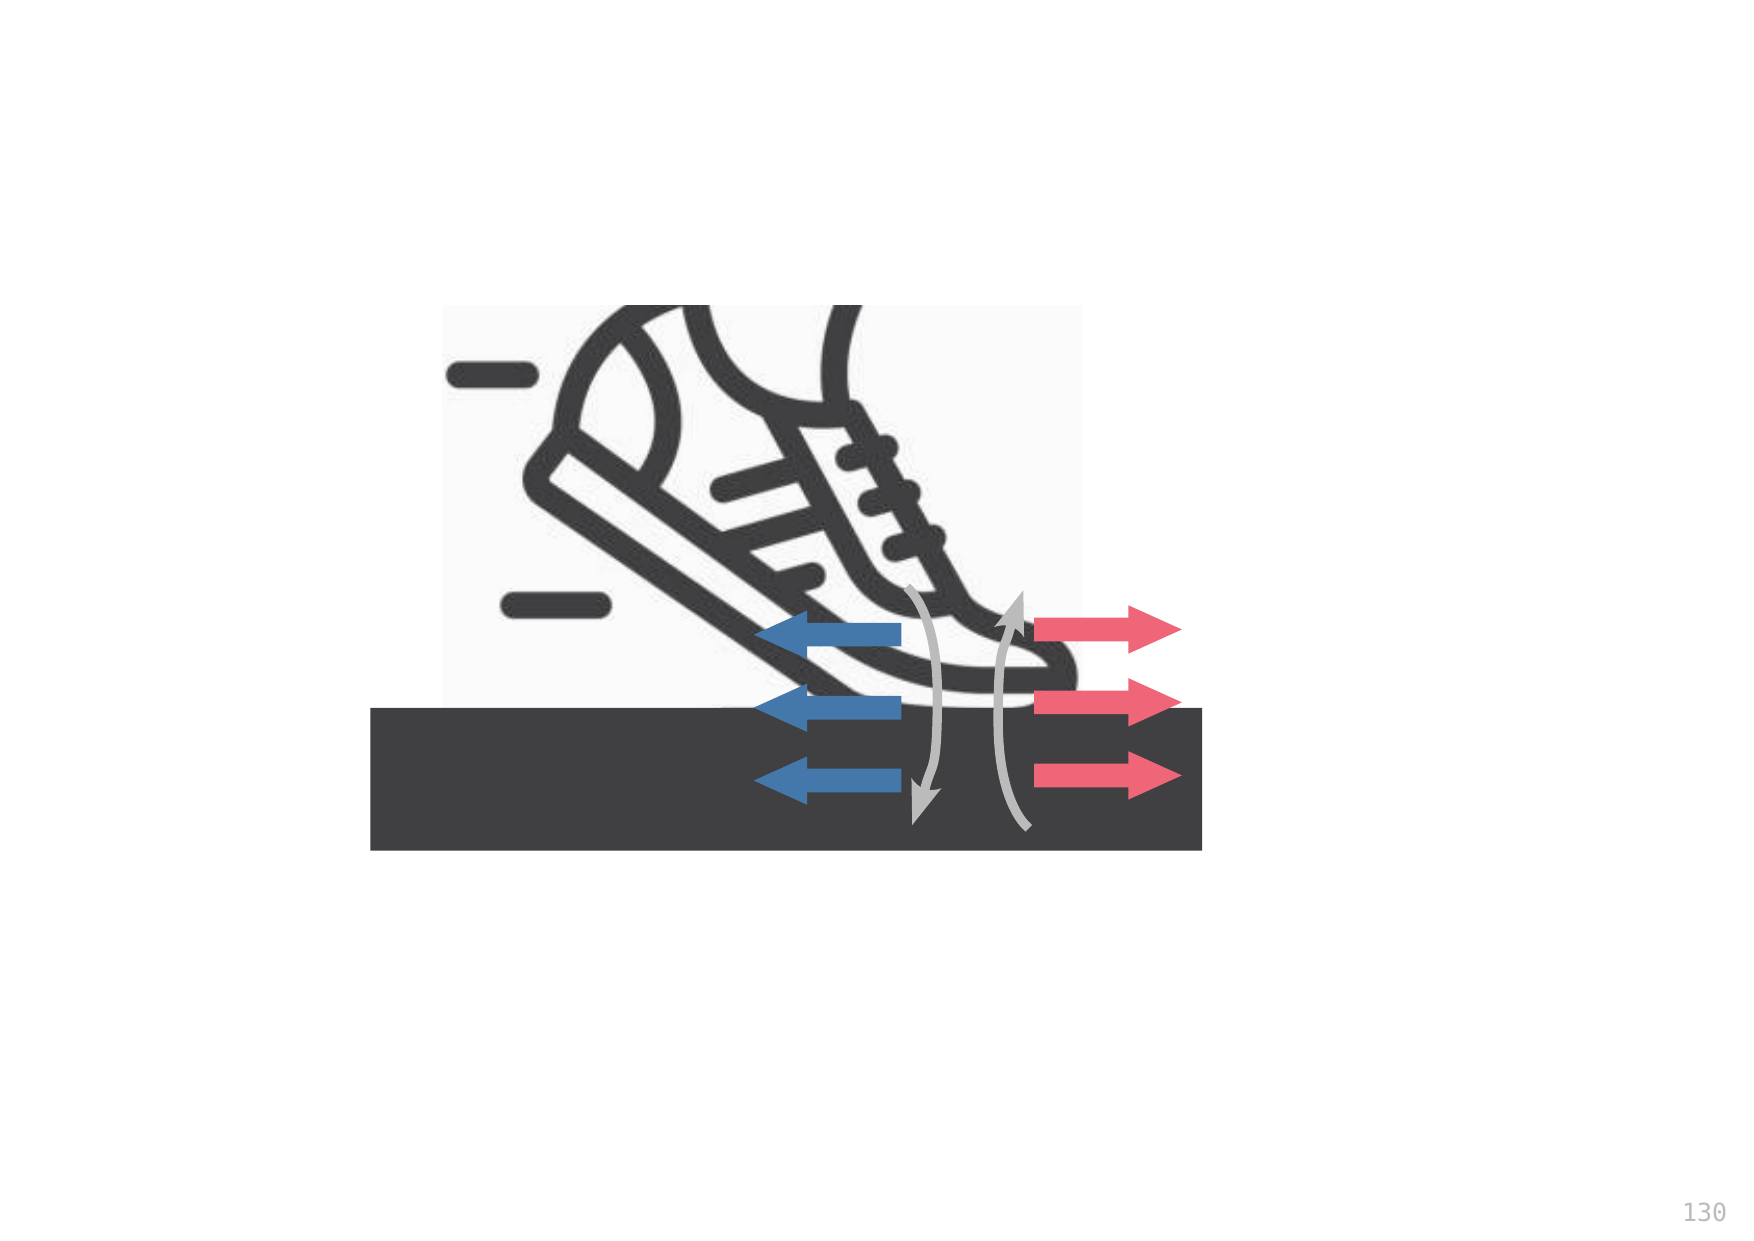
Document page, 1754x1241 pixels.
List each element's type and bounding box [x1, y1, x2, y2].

text_box [370, 678, 1203, 851]
picture [442, 305, 1083, 707]
text_box [1034, 605, 1182, 654]
text_box [753, 610, 902, 659]
